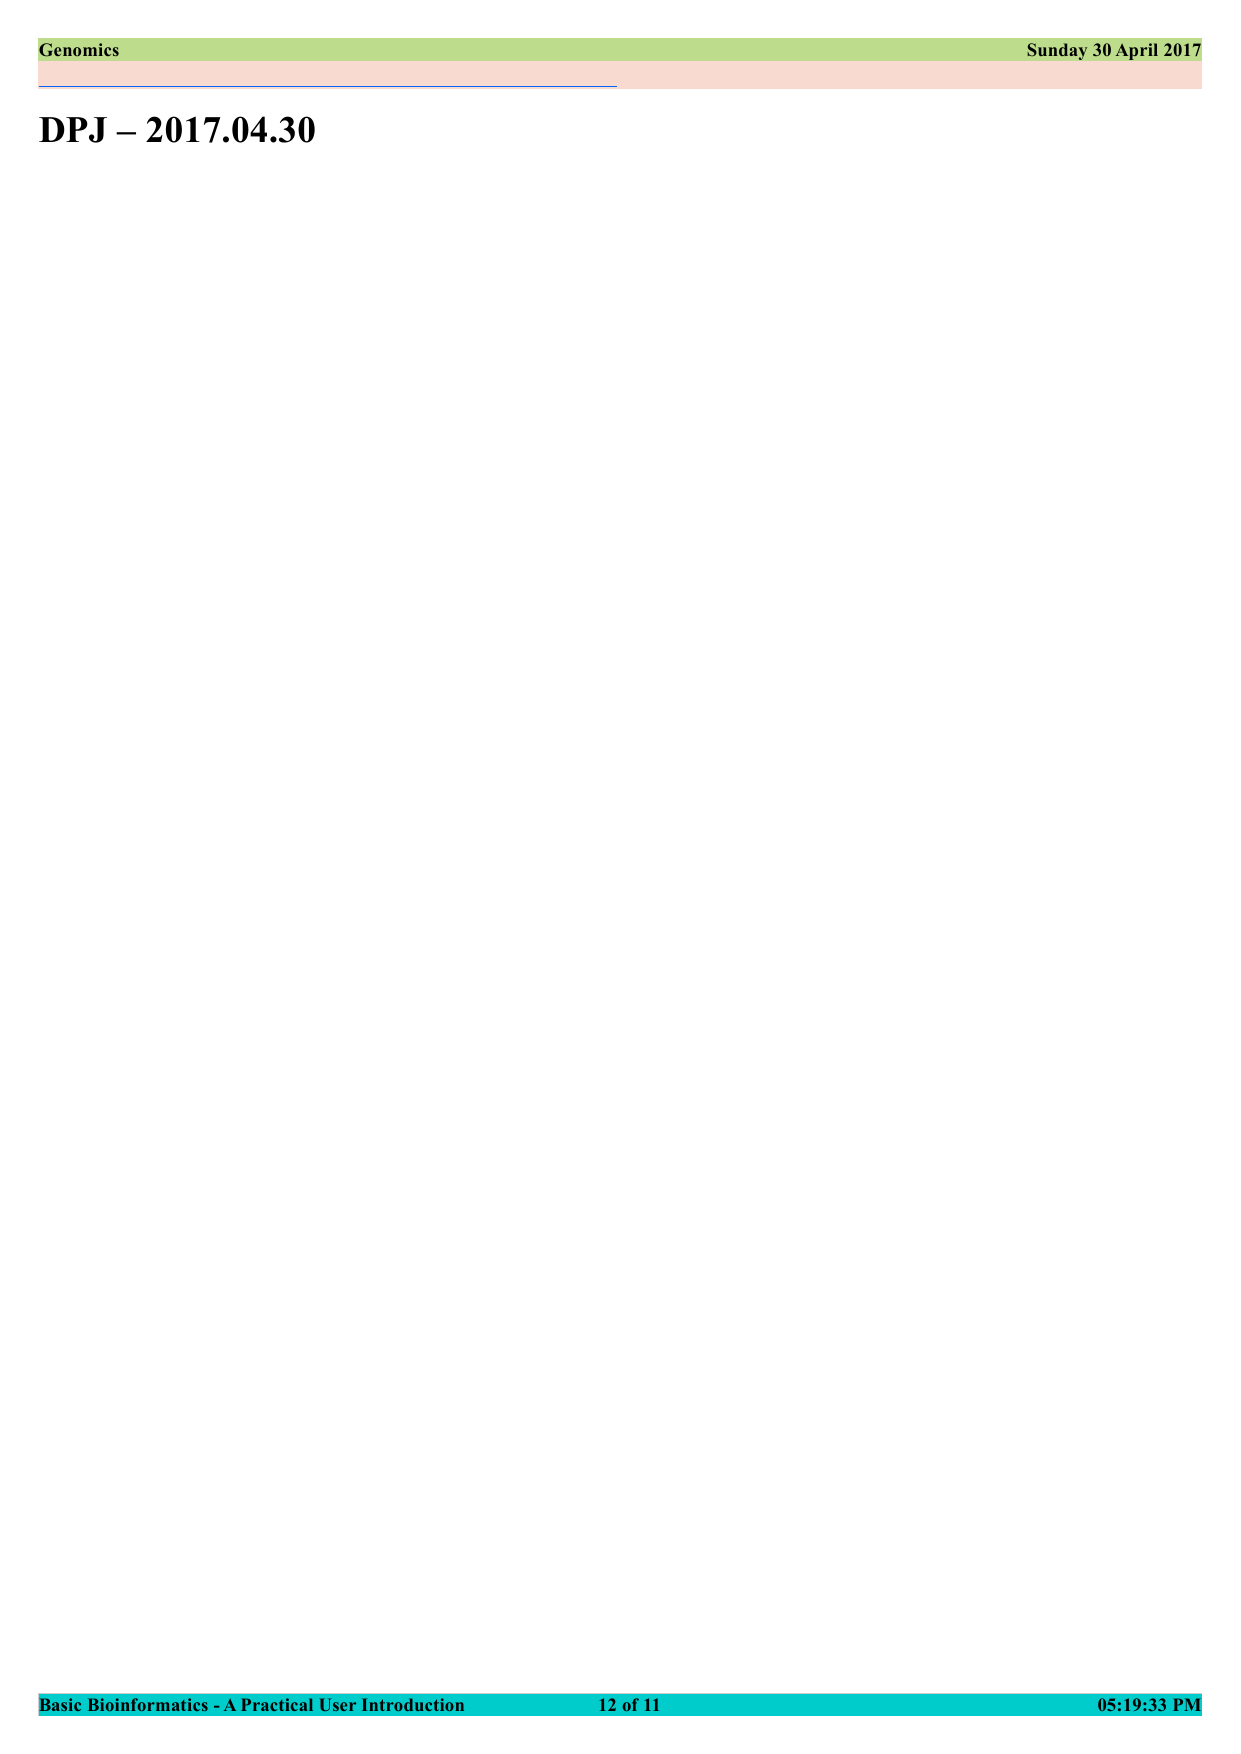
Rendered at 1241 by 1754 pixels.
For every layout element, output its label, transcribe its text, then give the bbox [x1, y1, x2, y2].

text DPJ – 2017.04.30 [38, 107, 1202, 150]
